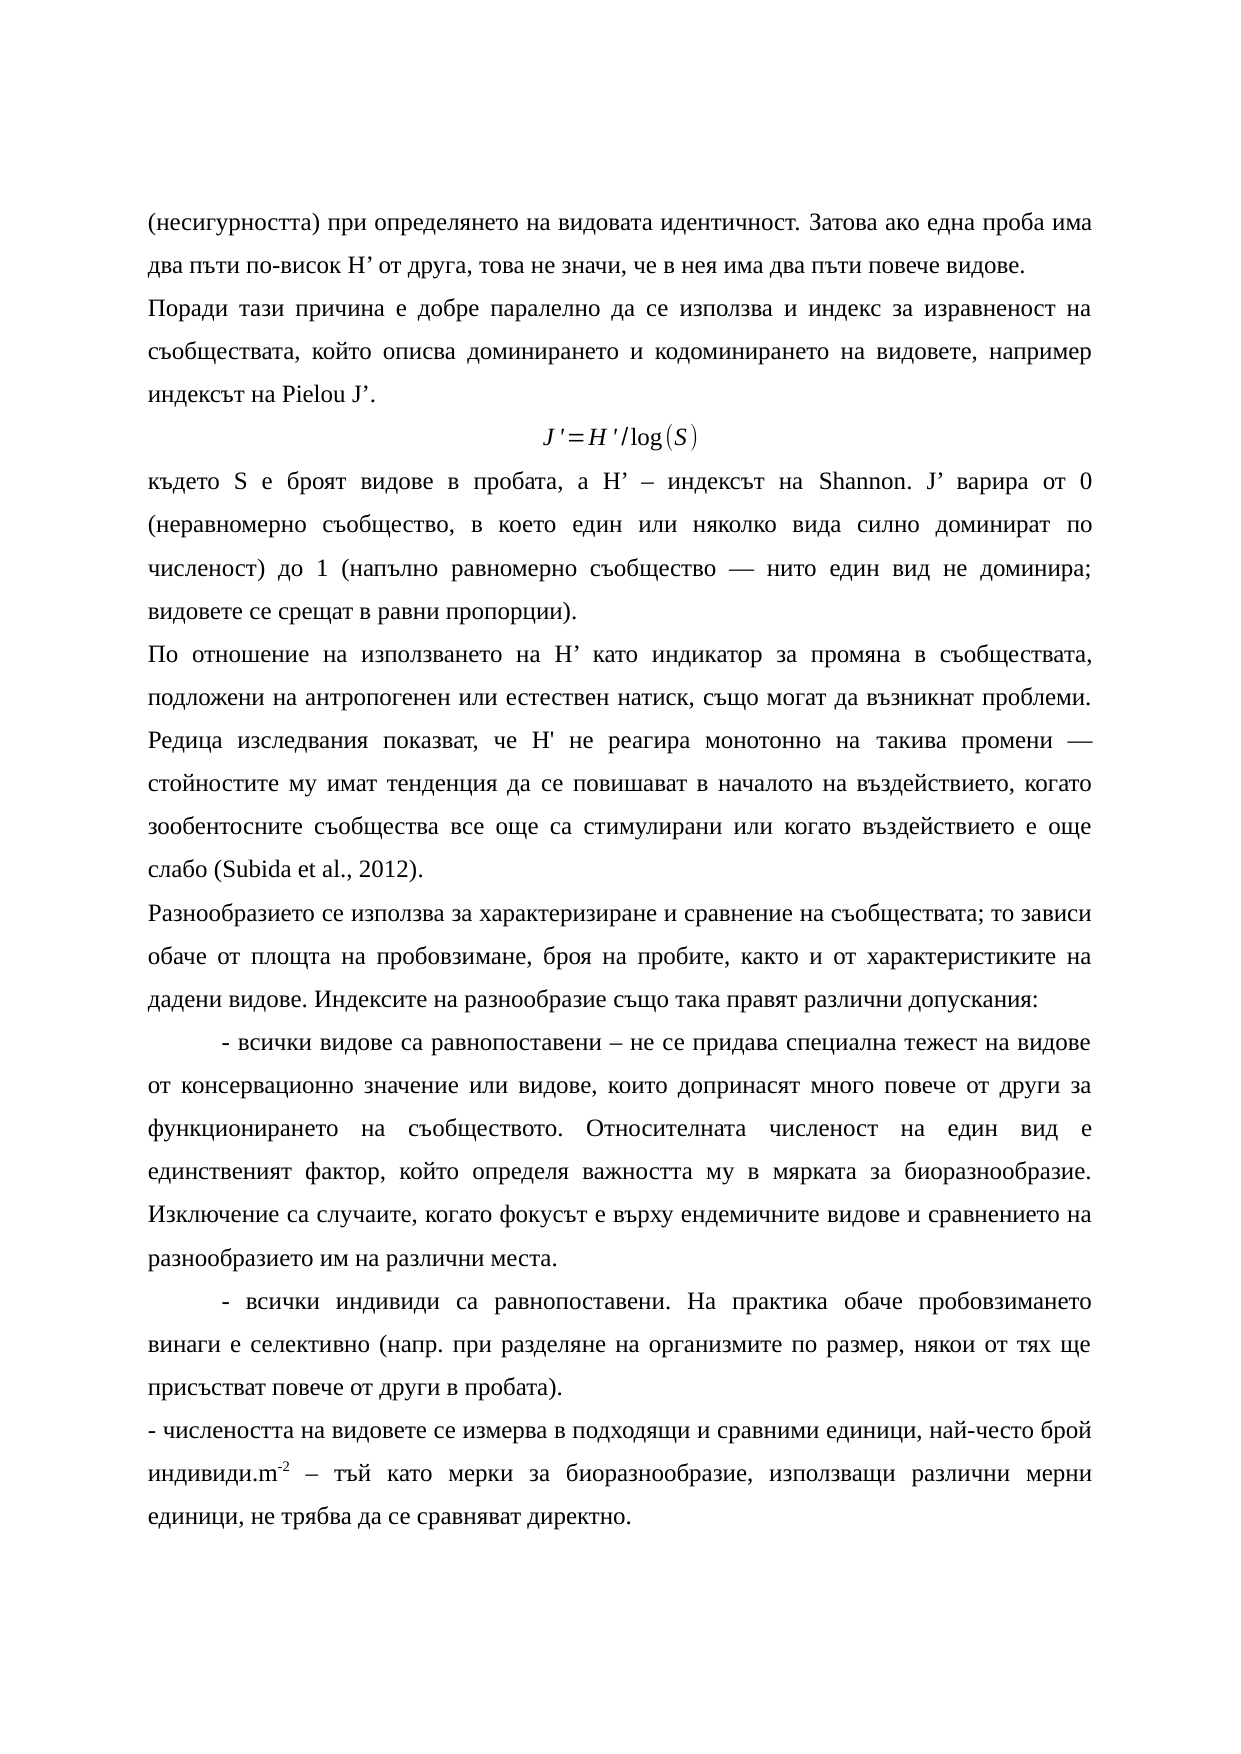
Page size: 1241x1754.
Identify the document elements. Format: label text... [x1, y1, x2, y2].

text Разнообразието се използва за характеризиране и сравнение на съобществата; то зависи обаче от площта на пробовзимане, броя на пробите, както и от характеристиките на дадени видове. Индексите на разнообразие също така правят различни допускания: [148, 898, 1093, 1013]
text По отношение на използването на H’ като индикатор за промяна в съобществата, подложени на антропогенен или естествен натиск, също могат да възникнат проблеми. Редица изследвания показват, че H' не реагира монотонно на такива промени — стойностите му имат тенденция да се повишават в началото на въздействието, когато зообентосните съобщества все още са стимулирани или когато въздействието е още слабо (Subida et al., 2012). [148, 639, 1093, 883]
text (несигурността) при определянето на видовата идентичност. Затова ако една проба има два пъти по-висок H’ от друга, това не значи, че в нея има два пъти повече видове. [148, 207, 1093, 278]
text - всички индивиди са равнопоставени. На практика обаче пробовзимането винаги е селективно (напр. при разделяне на организмите по размер, някои от тях ще присъстват повече от други в пробатa). [148, 1286, 1093, 1401]
text където S e броят видове в пробата, а Н’ – индексът на Shannon. J’ варира от 0 (неравномерно съобщество, в което един или няколко вида силно доминират по численост) до 1 (напълно равномерно съобщество — нито един вид не доминира; видовете се срещат в равни пропорции). [148, 466, 1093, 624]
text Поради тази причина е добре паралелно да се използва и индекс за изравненост на съобществата, който описва доминирането и кодоминирането на видовете, например индексът на Pielou J’. [148, 293, 1093, 408]
text - всички видове са равнопоставени – не се придава специална тежест на видове от консервационно значение или видове, които допринасят много повече от други за функционирането на съобществото. Относителната численост на един вид е единственият фактор, който определя важността му в мярката за биоразнообразие. Изключение са случаите, когато фокусът е върху ендемичните видове и сравнението на разнообразието им на различни места. [148, 1027, 1093, 1271]
text - числеността на видовете се измерва в подходящи и сравними единици, най-често брой индивиди.m-2 – тъй като мерки за биоразнообразие, използващи различни мерни единици, не трябва да се сравняват директно. [148, 1415, 1093, 1530]
